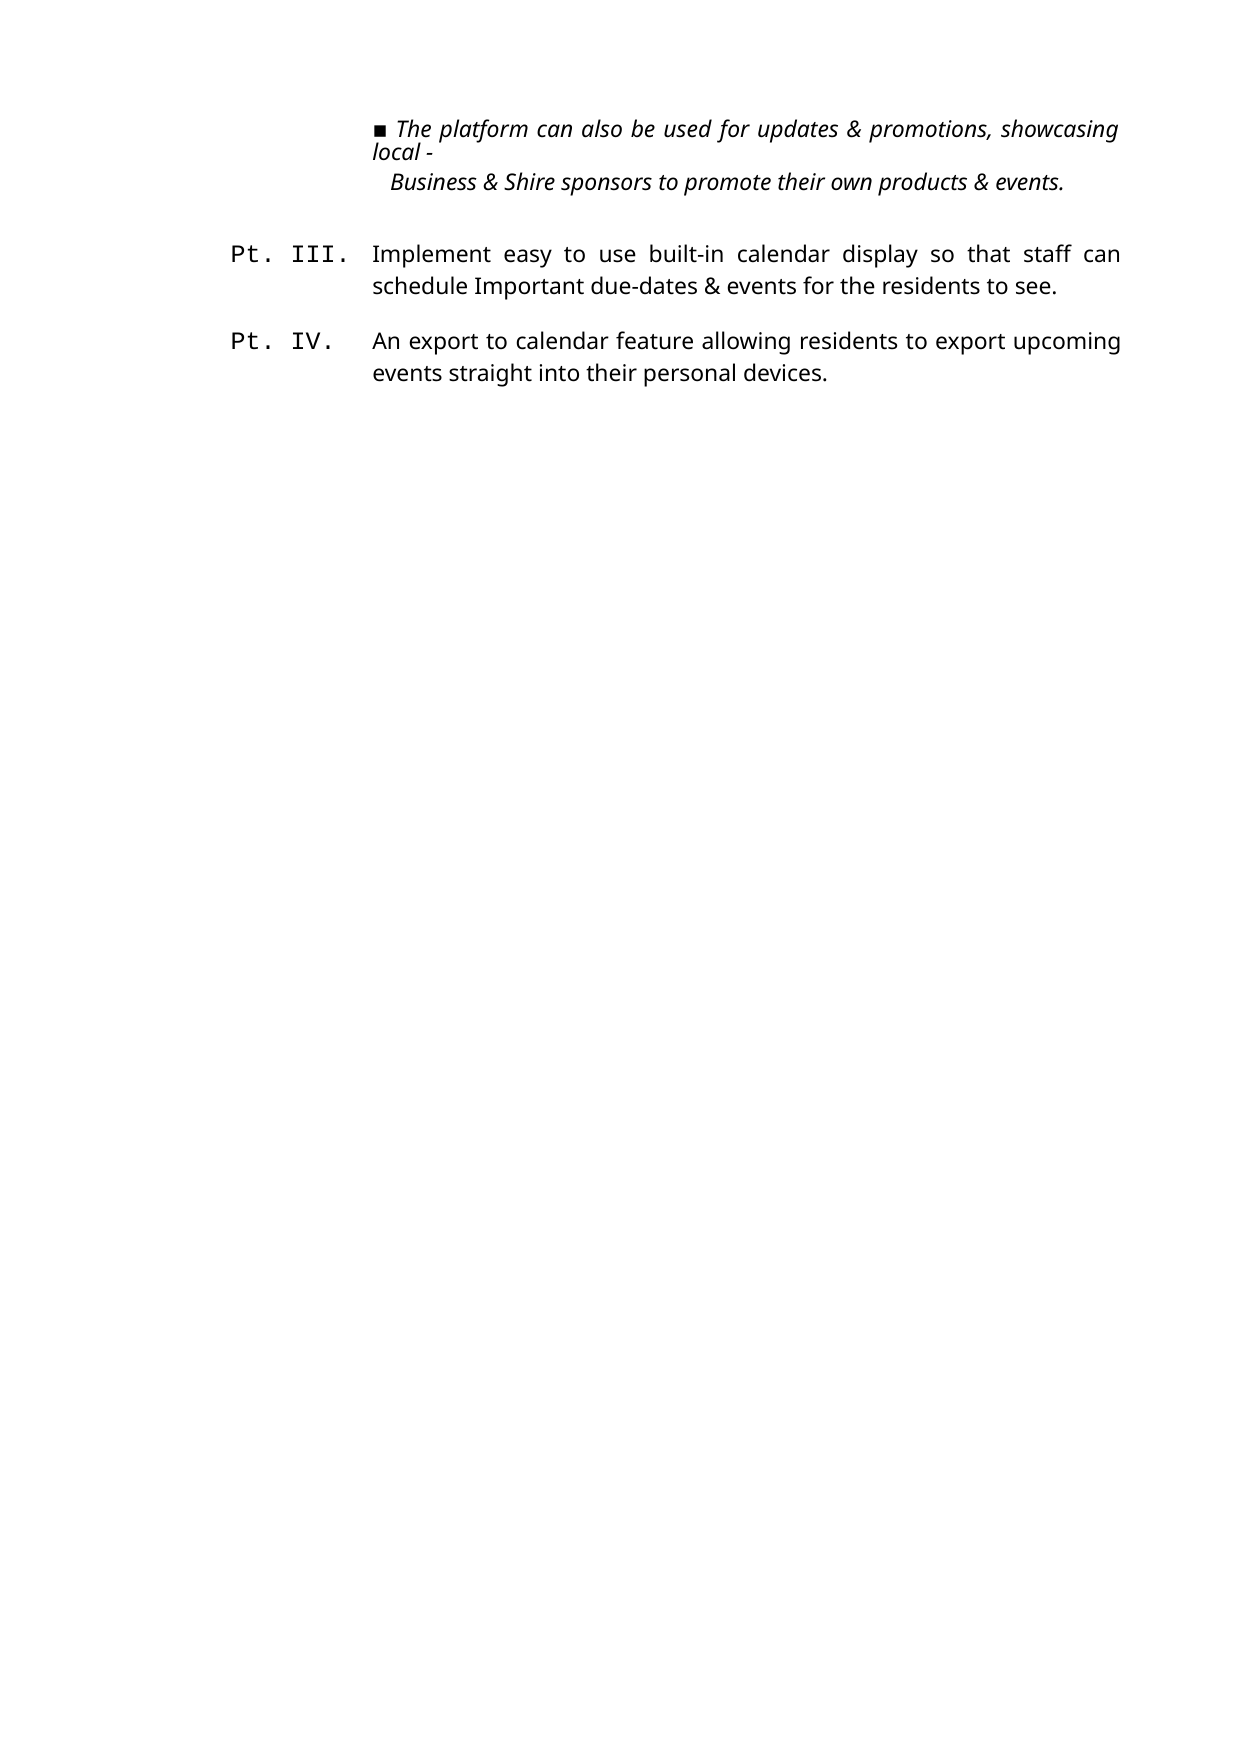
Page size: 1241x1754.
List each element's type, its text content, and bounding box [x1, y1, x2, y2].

list Implement easy to use built-in calendar display so that staff can schedule Important due-dates & events for the residents to see. [230, 238, 1122, 301]
list ▪ The platform can also be used for updates & promotions, showcasing local - [230, 118, 1122, 165]
list An export to calendar feature allowing residents to export upcoming events straight into their personal devices. [230, 325, 1122, 388]
list Business & Shire sponsors to promote their own products & events. [248, 171, 1122, 195]
